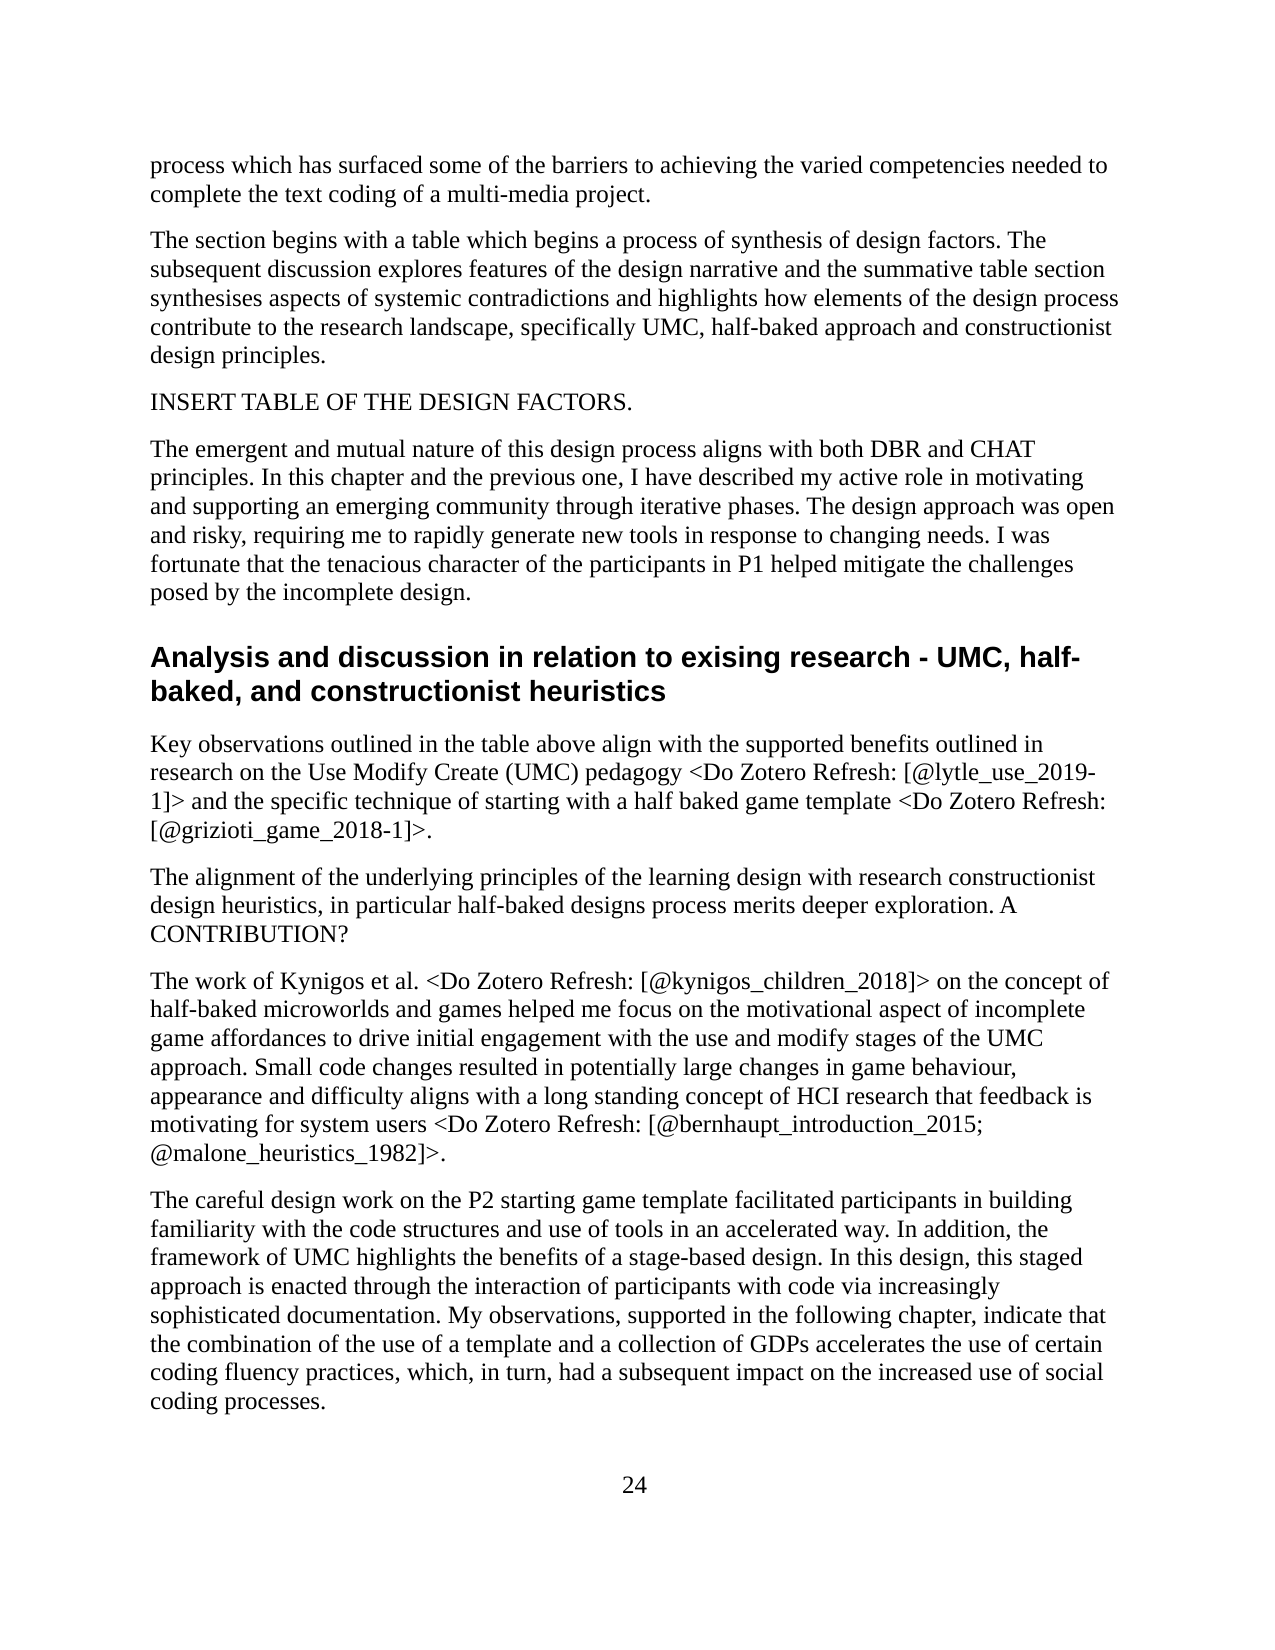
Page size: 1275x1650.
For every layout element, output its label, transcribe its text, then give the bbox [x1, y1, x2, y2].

text The emergent and mutual nature of this design process aligns with both DBR and CHAT principles. In this chapter and the previous one, I have described my active role in motivating and supporting an emerging community through iterative phases. The design approach was open and risky, requiring me to rapidly generate new tools in response to changing needs. I was fortunate that the tenacious character of the participants in P1 helped mitigate the challenges posed by the incomplete design. [150, 434, 1125, 606]
text The careful design work on the P2 starting game template facilitated participants in building familiarity with the code structures and use of tools in an accelerated way. In addition, the framework of UMC highlights the benefits of a stage-based design. In this design, this staged approach is enacted through the interaction of participants with code via increasingly sophisticated documentation. My observations, supported in the following chapter, indicate that the combination of the use of a template and a collection of GDPs accelerates the use of certain coding fluency practices, which, in turn, had a subsequent impact on the increased use of social coding processes. [150, 1185, 1125, 1415]
text The alignment of the underlying principles of the learning design with research constructionist design heuristics, in particular half-baked designs process merits deeper exploration. A CONTRIBUTION? [150, 862, 1125, 948]
text process which has surfaced some of the barriers to achieving the varied competencies needed to complete the text coding of a multi-media project. [150, 150, 1125, 207]
subtitle Analysis and discussion in relation to exising research - UMC, half-baked, and constructionist heuristics [150, 640, 1125, 707]
text Key observations outlined in the table above align with the supported benefits outlined in research on the Use Modify Create (UMC) pedagogy <Do Zotero Refresh: [@lytle_use_2019-1]> and the specific technique of starting with a half baked game template <Do Zotero Refresh: [@grizioti_game_2018-1]>. [150, 729, 1125, 844]
text The work of Kynigos et al. <Do Zotero Refresh: [@kynigos_children_2018]> on the concept of half-baked microworlds and games helped me focus on the motivational aspect of incomplete game affordances to drive initial engagement with the use and modify stages of the UMC approach. Small code changes resulted in potentially large changes in game behaviour, appearance and difficulty aligns with a long standing concept of HCI research that feedback is motivating for system users <Do Zotero Refresh: [@bernhaupt_introduction_2015; @malone_heuristics_1982]>. [150, 966, 1125, 1167]
text The section begins with a table which begins a process of synthesis of design factors. The subsequent discussion explores features of the design narrative and the summative table section synthesises aspects of systemic contradictions and highlights how elements of the design process contribute to the research landscape, specifically UMC, half-baked approach and constructionist design principles. [150, 225, 1125, 369]
text INSERT TABLE OF THE DESIGN FACTORS. [150, 387, 1125, 416]
